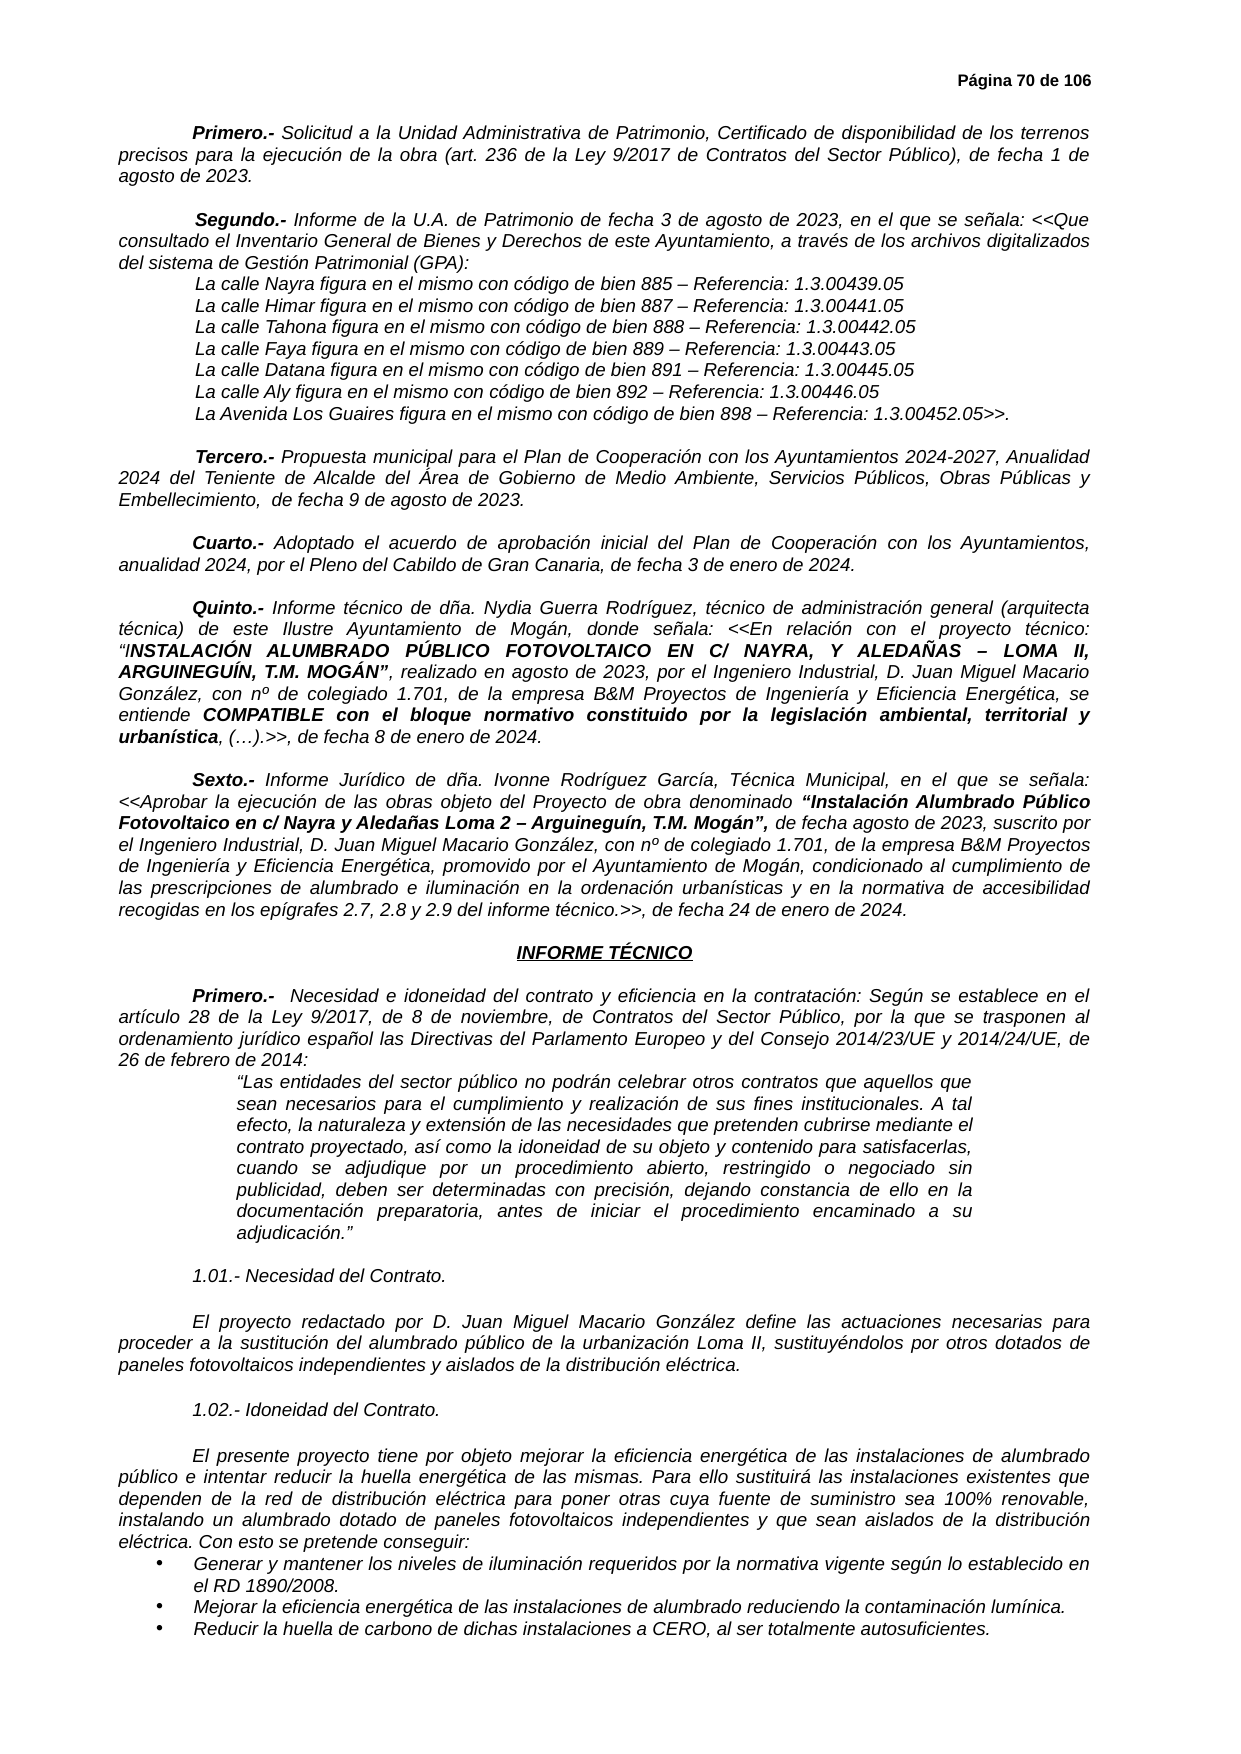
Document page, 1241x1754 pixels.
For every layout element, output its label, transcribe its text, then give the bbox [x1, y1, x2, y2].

text 1.02.- Idoneidad del Contrato. [118, 1399, 1092, 1421]
text El proyecto redactado por D. Juan Miguel Macario González define las actuaciones necesarias para proceder a la sustitución del alumbrado público de la urbanización Loma II, sustituyéndolos por otros dotados de paneles fotovoltaicos independientes y aislados de la distribución eléctrica. [118, 1310, 1092, 1375]
text La calle Faya figura en el mismo con código de bien 889 – Referencia: 1.3.00443.05 [118, 338, 1092, 359]
text INFORME TÉCNICO [118, 941, 1092, 963]
text La Avenida Los Guaires figura en el mismo con código de bien 898 – Referencia: 1.3.00452.05>>. [118, 402, 1092, 424]
text La calle Tahona figura en el mismo con código de bien 888 – Referencia: 1.3.00442.05 [118, 316, 1092, 338]
text Primero.- Necesidad e idoneidad del contrato y eficiencia en la contratación: Según se establece en el artículo 28 de la Ley 9/2017, de 8 de noviembre, de Contratos del Sector Público, por la que se trasponen al ordenamiento jurídico español las Directivas del Parlamento Europeo y del Consejo 2014/23/UE y 2014/24/UE, de 26 de febrero de 2014: [118, 984, 1092, 1071]
text Primero.- Solicitud a la Unidad Administrativa de Patrimonio, Certificado de disponibilidad de los terrenos precisos para la ejecución de la obra (art. 236 de la Ley 9/2017 de Contratos del Sector Público), de fecha 1 de agosto de 2023. [118, 122, 1092, 187]
list Reducir la huella de carbono de dichas instalaciones a CERO, al ser totalmente autosuficientes. [156, 1618, 1092, 1640]
text El presente proyecto tiene por objeto mejorar la eficiencia energética de las instalaciones de alumbrado público e intentar reducir la huella energética de las mismas. Para ello sustituirá las instalaciones existentes que dependen de la red de distribución eléctrica para poner otras cuya fuente de suministro sea 100% renovable, instalando un alumbrado dotado de paneles fotovoltaicos independientes y que sean aislados de la distribución eléctrica. Con esto se pretende conseguir: [118, 1444, 1092, 1552]
text Sexto.- Informe Jurídico de dña. Ivonne Rodríguez García, Técnica Municipal, en el que se señala: <<Aprobar la ejecución de las obras objeto del Proyecto de obra denominado “Instalación Alumbrado Público Fotovoltaico en c/ Nayra y Aledañas Loma 2 – Arguineguín, T.M. Mogán”, de fecha agosto de 2023, suscrito por el Ingeniero Industrial, D. Juan Miguel Macario González, con nº de colegiado 1.701, de la empresa B&M Proyectos de Ingeniería y Eficiencia Energética, promovido por el Ayuntamiento de Mogán, condicionado al cumplimiento de las prescripciones de alumbrado e iluminación en la ordenación urbanísticas y en la normativa de accesibilidad recogidas en los epígrafes 2.7, 2.8 y 2.9 del informe técnico.>>, de fecha 24 de enero de 2024. [118, 769, 1092, 920]
list Generar y mantener los niveles de iluminación requeridos por la normativa vigente según lo establecido en el RD 1890/2008. [156, 1552, 1092, 1596]
text Tercero.- Propuesta municipal para el Plan de Cooperación con los Ayuntamientos 2024-2027, Anualidad 2024 del Teniente de Alcalde del Área de Gobierno de Medio Ambiente, Servicios Públicos, Obras Públicas y Embellecimiento, de fecha 9 de agosto de 2023. [118, 446, 1092, 510]
text La calle Datana figura en el mismo con código de bien 891 – Referencia: 1.3.00445.05 [118, 359, 1092, 381]
text Quinto.- Informe técnico de dña. Nydia Guerra Rodríguez, técnico de administración general (arquitecta técnica) de este Ilustre Ayuntamiento de Mogán, donde señala: <<En relación con el proyecto técnico: “INSTALACIÓN ALUMBRADO PÚBLICO FOTOVOLTAICO EN C/ NAYRA, Y ALEDAÑAS – LOMA II, ARGUINEGUÍN, T.M. MOGÁN”, realizado en agosto de 2023, por el Ingeniero Industrial, D. Juan Miguel Macario González, con nº de colegiado 1.701, de la empresa B&M Proyectos de Ingeniería y Eficiencia Energética, se entiende COMPATIBLE con el bloque normativo constituido por la legislación ambiental, territorial y urbanística, (…).>>, de fecha 8 de enero de 2024. [118, 596, 1092, 747]
text 1.01.- Necesidad del Contrato. [118, 1265, 1092, 1286]
text La calle Aly figura en el mismo con código de bien 892 – Referencia: 1.3.00446.05 [118, 381, 1092, 402]
list Mejorar la eficiencia energética de las instalaciones de alumbrado reduciendo la contaminación lumínica. [156, 1596, 1092, 1618]
text Segundo.- Informe de la U.A. de Patrimonio de fecha 3 de agosto de 2023, en el que se señala: <<Que consultado el Inventario General de Bienes y Derechos de este Ayuntamiento, a través de los archivos digitalizados del sistema de Gestión Patrimonial (GPA): [118, 208, 1092, 273]
text “Las entidades del sector público no podrán celebrar otros contratos que aquellos que sean necesarios para el cumplimiento y realización de sus fines institucionales. A tal efecto, la naturaleza y extensión de las necesidades que pretenden cubrirse mediante el contrato proyectado, así como la idoneidad de su objeto y contenido para satisfacerlas, cuando se adjudique por un procedimiento abierto, restringido o negociado sin publicidad, deben ser determinadas con precisión, dejando constancia de ello en la documentación preparatoria, antes de iniciar el procedimiento encaminado a su adjudicación.” [236, 1071, 974, 1243]
text La calle Nayra figura en el mismo con código de bien 885 – Referencia: 1.3.00439.05 [118, 273, 1092, 294]
text Cuarto.- Adoptado el acuerdo de aprobación inicial del Plan de Cooperación con los Ayuntamientos, anualidad 2024, por el Pleno del Cabildo de Gran Canaria, de fecha 3 de enero de 2024. [118, 532, 1092, 575]
text La calle Himar figura en el mismo con código de bien 887 – Referencia: 1.3.00441.05 [118, 294, 1092, 316]
